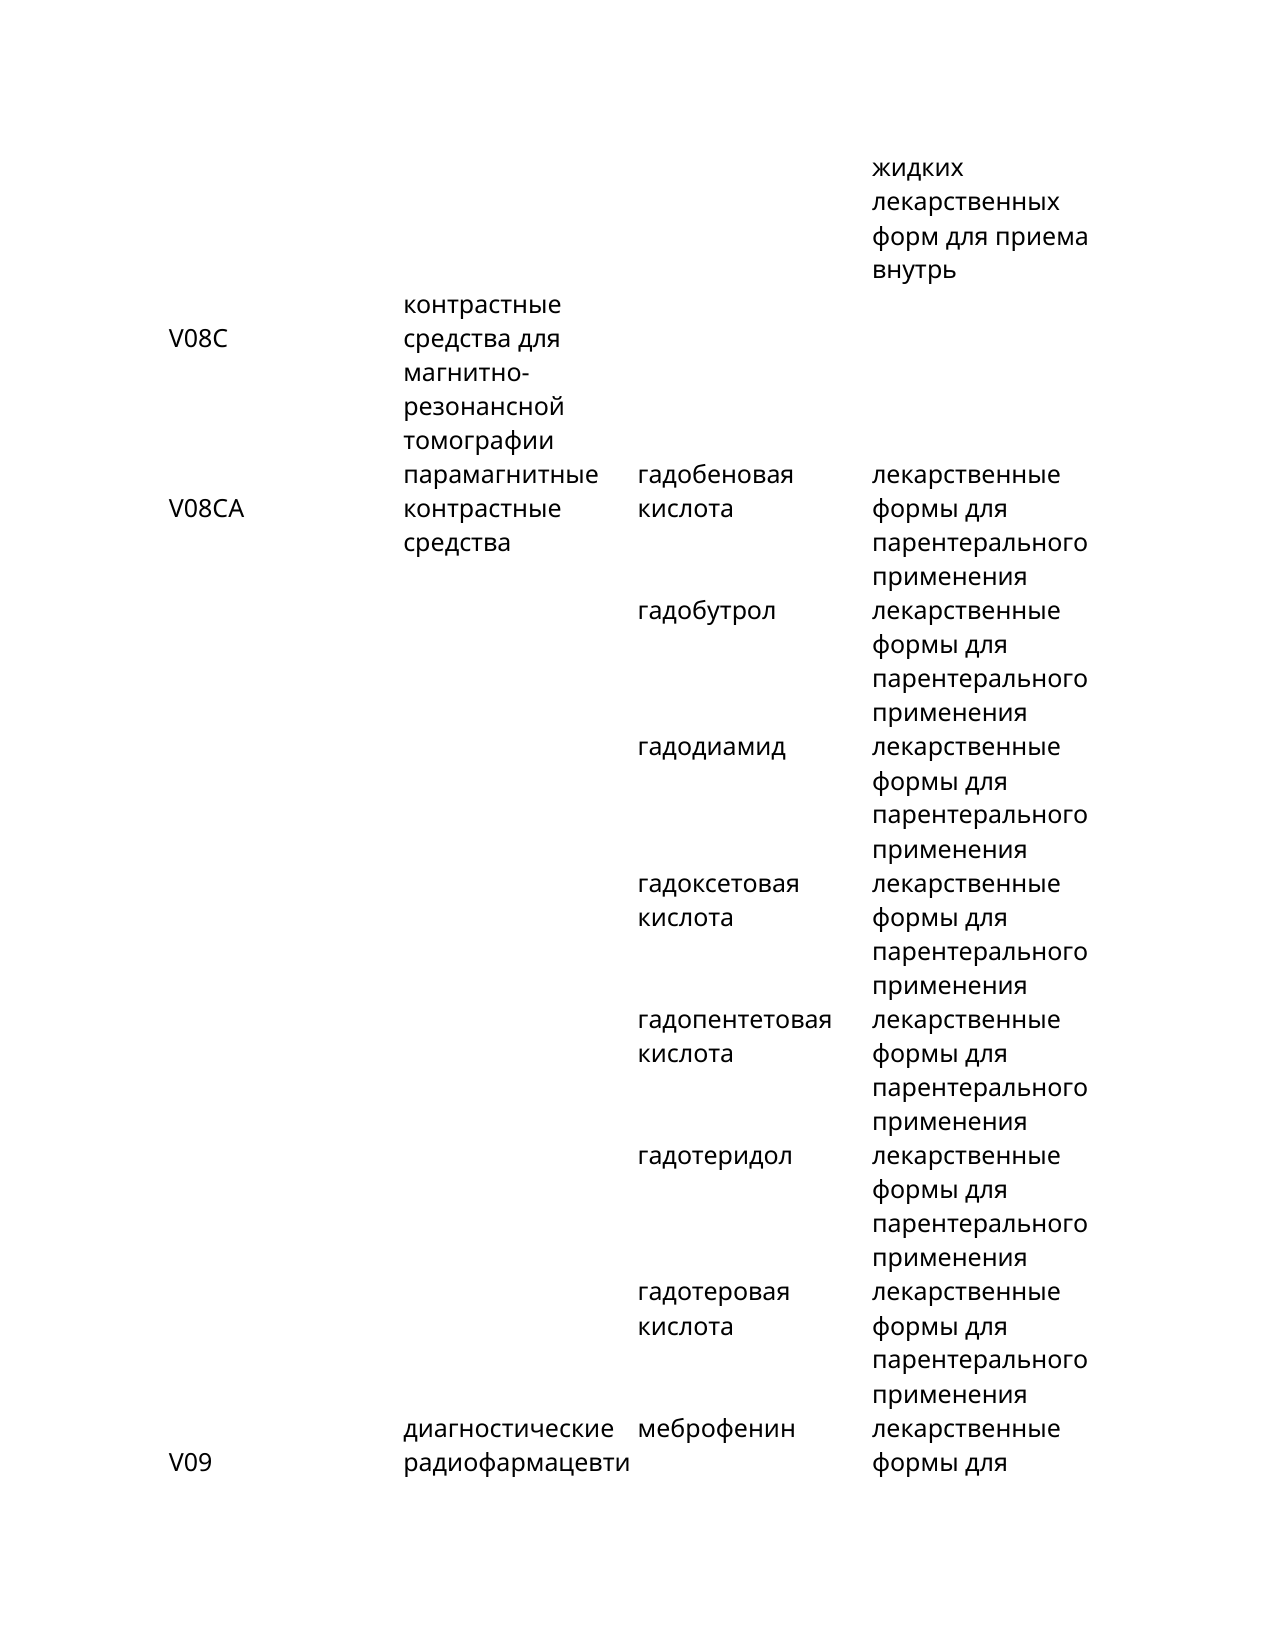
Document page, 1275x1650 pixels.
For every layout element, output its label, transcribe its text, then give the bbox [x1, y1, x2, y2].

table_cell лекарственные формы для парентерального применения [872, 1002, 1106, 1138]
table_cell лекарственные формы для парентерального применения [872, 457, 1106, 593]
table_cell [169, 150, 403, 286]
table_cell контрастные средства для магнитно-резонансной томографии [403, 286, 637, 457]
table_cell гадодиамид [638, 729, 872, 865]
table_cell гадобутрол [638, 593, 872, 729]
table_cell лекарственные формы для парентерального применения [872, 729, 1106, 865]
table_cell V08C [169, 286, 403, 457]
table_cell меброфенин [638, 1410, 872, 1478]
table_cell [638, 150, 872, 286]
table_cell гадопентетовая кислота [638, 1002, 872, 1138]
table_cell парамагнитные контрастные средства [403, 457, 637, 1410]
table_cell лекарственные формы для парентерального применения [872, 593, 1106, 729]
table_cell V09 [169, 1410, 403, 1478]
table_cell лекарственные формы для парентерального применения [872, 1138, 1106, 1274]
table_cell лекарственные формы для парентерального применения [872, 1274, 1106, 1410]
table_cell [403, 150, 637, 286]
table_cell гадотеровая кислота [638, 1274, 872, 1410]
table_cell гадотеридол [638, 1138, 872, 1274]
table_cell диагностические радиофармацевти [403, 1410, 637, 1478]
table_cell V08CA [169, 457, 403, 1410]
table_cell [638, 286, 872, 457]
table_cell гадоксетовая кислота [638, 865, 872, 1002]
table_cell лекарственные формы для [872, 1410, 1106, 1478]
table_cell лекарственные формы для парентерального применения [872, 865, 1106, 1002]
table_cell гадобеновая кислота [638, 457, 872, 593]
table_cell [872, 286, 1106, 457]
table_cell жидких лекарственных форм для приема внутрь [872, 150, 1106, 286]
